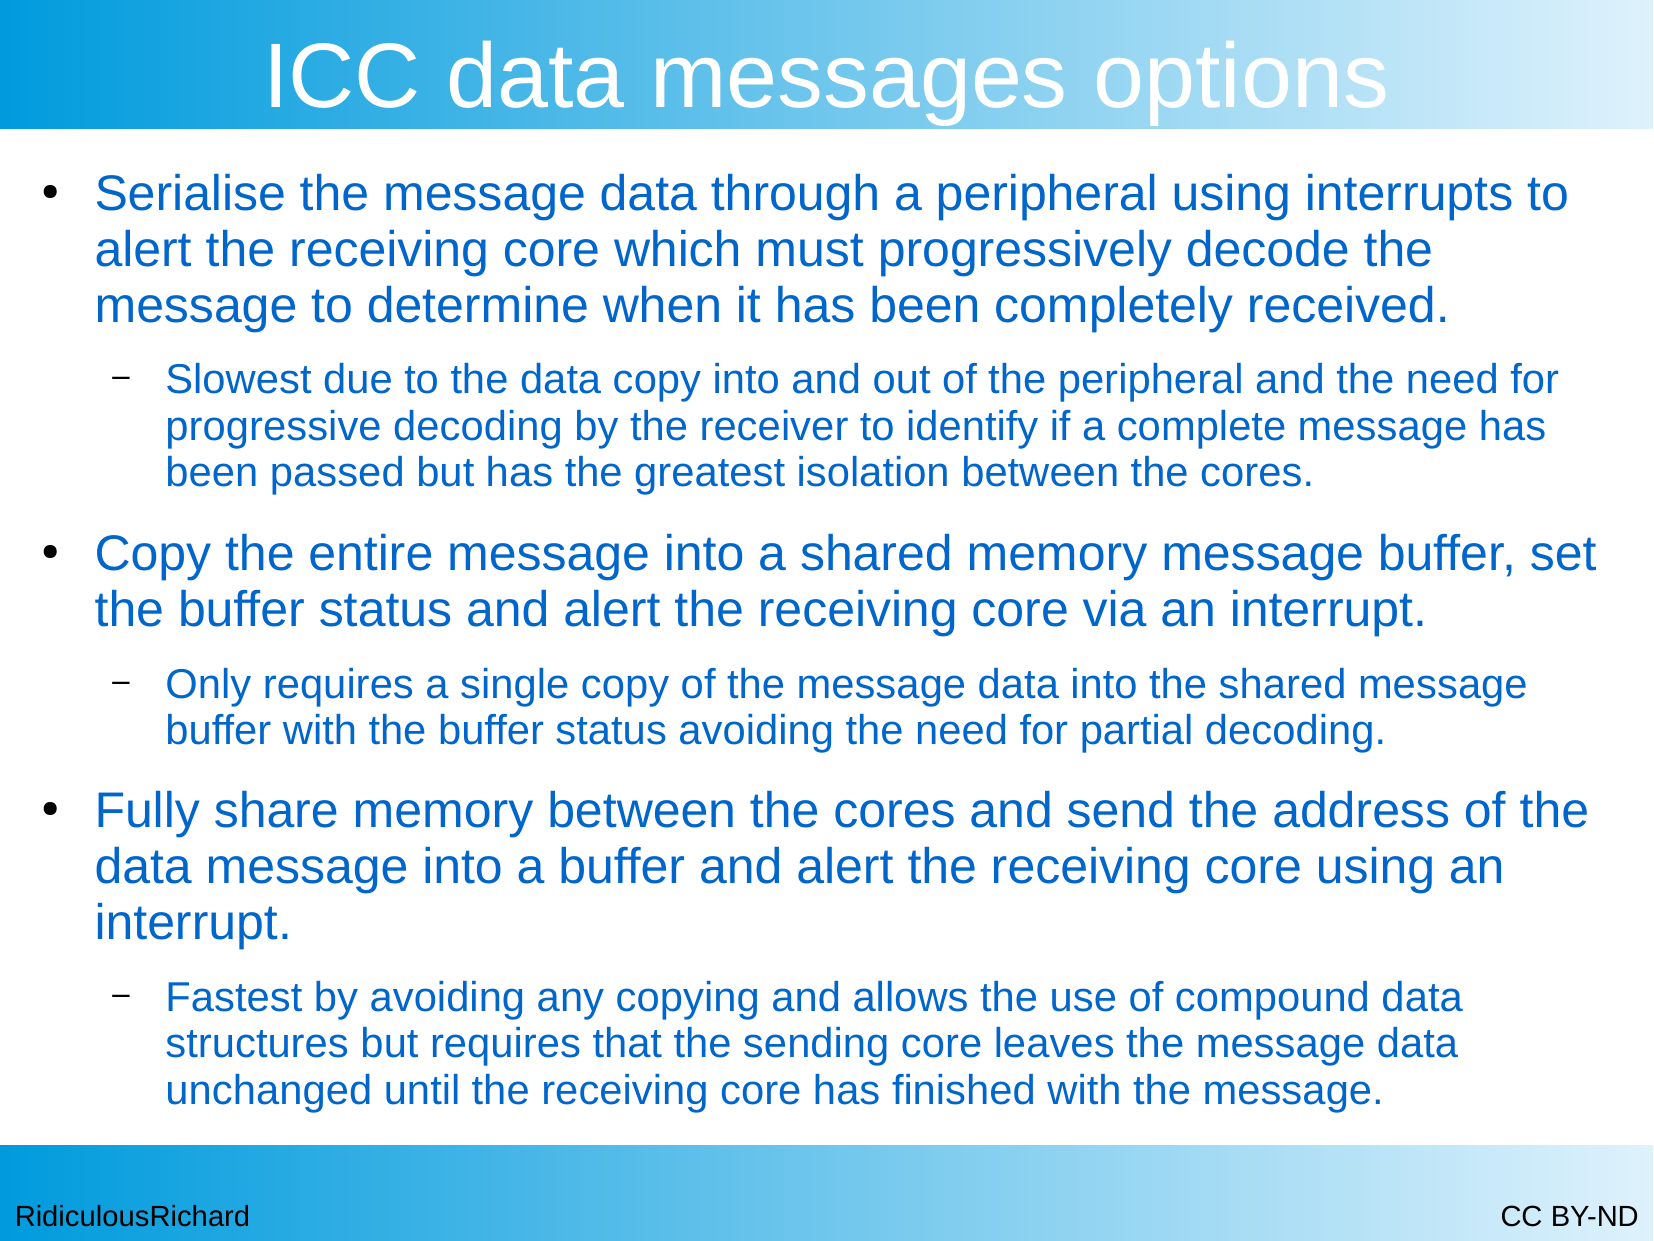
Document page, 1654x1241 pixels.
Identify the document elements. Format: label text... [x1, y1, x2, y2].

list Serialise the message data through a peripheral using interrupts to alert the receiving core which must progressively decode the message to determine when it has been completely received. Slowest due to the data copy into and out of the peripheral and the need for progressive decoding by the receiver to identify if a complete message has been passed but has the greatest isolation between the cores. Copy the entire message into a shared memory message buffer, set the buffer status and alert the receiving core via an interrupt. Only requires a single copy of the message data into the shared message buffer with the buffer status avoiding the need for partial decoding. Fully share memory between the cores and send the address of the data message into a buffer and alert the receiving core using an interrupt. Fastest by avoiding any copying and allows the use of compound data structures but requires that the sending core leaves the message data unchanged until the receiving core has finished with the message. [23, 165, 1630, 1123]
title ICC data messages options [82, 23, 1571, 129]
